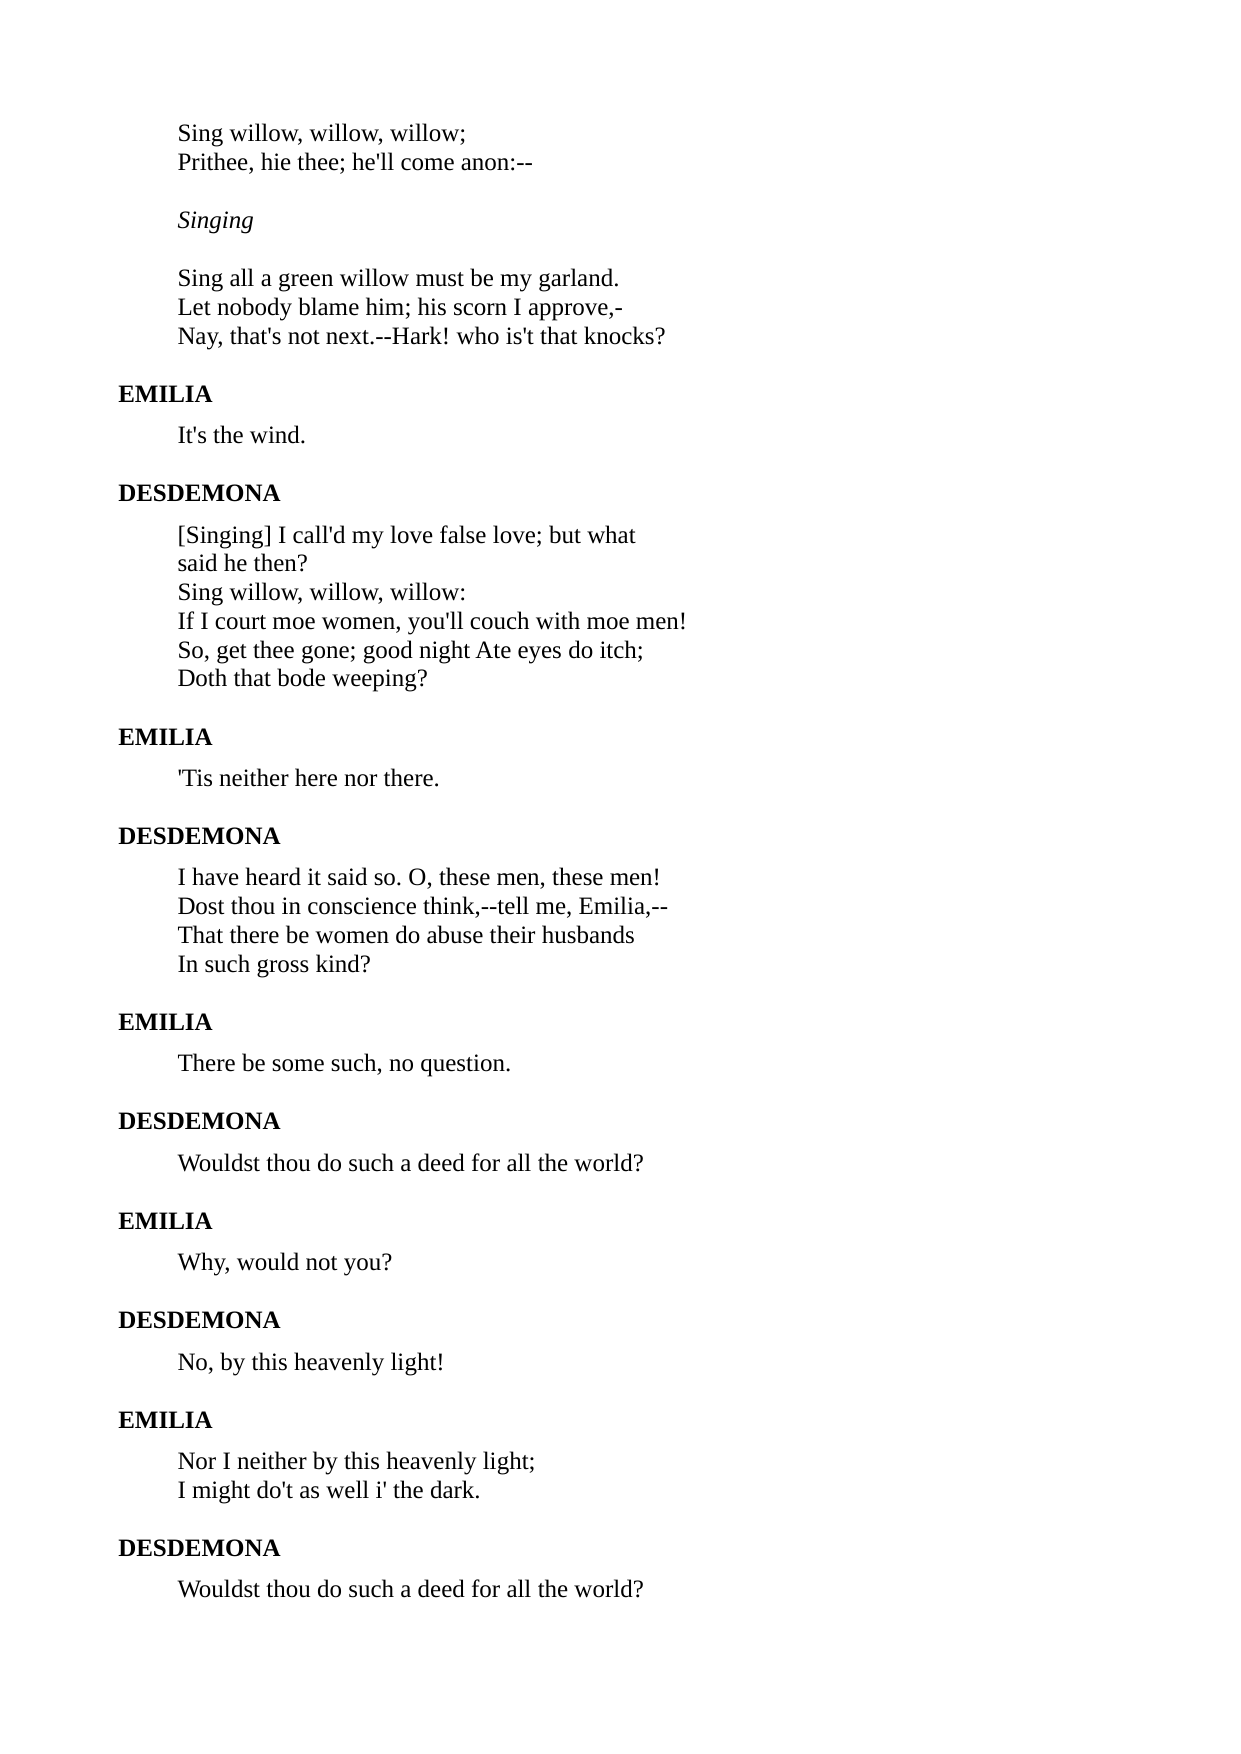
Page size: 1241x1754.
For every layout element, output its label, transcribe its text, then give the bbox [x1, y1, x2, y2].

text There be some such, no question. [177, 1048, 1063, 1077]
text It's the wind. [177, 420, 1063, 449]
text Why, would not you? [177, 1247, 1063, 1276]
text DESDEMONA [118, 821, 1122, 850]
text EMILIA [118, 722, 1122, 751]
text Singing [177, 205, 1063, 234]
text I have heard it said so. O, these men, these men! Dost thou in conscience think,--tell me, Emilia,-- That there be women do abuse their husbands In such gross kind? [177, 862, 1063, 977]
text DESDEMONA [118, 1305, 1122, 1334]
text EMILIA [118, 1405, 1122, 1434]
text [Singing] I call'd my love false love; but what said he then? Sing willow, willow, willow: If I court moe women, you'll couch with moe men! So, get thee gone; good night Ate eyes do itch; Doth that bode weeping? [177, 520, 1063, 692]
text EMILIA [118, 379, 1122, 408]
text EMILIA [118, 1206, 1122, 1235]
text DESDEMONA [118, 478, 1122, 507]
text DESDEMONA [118, 1106, 1122, 1135]
text No, by this heavenly light! [177, 1347, 1063, 1375]
text Sing willow, willow, willow; Prithee, hie thee; he'll come anon:-- [177, 118, 1063, 176]
text Wouldst thou do such a deed for all the world? [177, 1148, 1063, 1176]
text 'Tis neither here nor there. [177, 763, 1063, 792]
text Sing all a green willow must be my garland. Let nobody blame him; his scorn I approve,- Nay, that's not next.--Hark! who is't that knocks? [177, 263, 1063, 349]
text DESDEMONA [118, 1533, 1122, 1562]
text Nor I neither by this heavenly light; I might do't as well i' the dark. [177, 1446, 1063, 1504]
text EMILIA [118, 1007, 1122, 1036]
text Wouldst thou do such a deed for all the world? [177, 1574, 1063, 1603]
